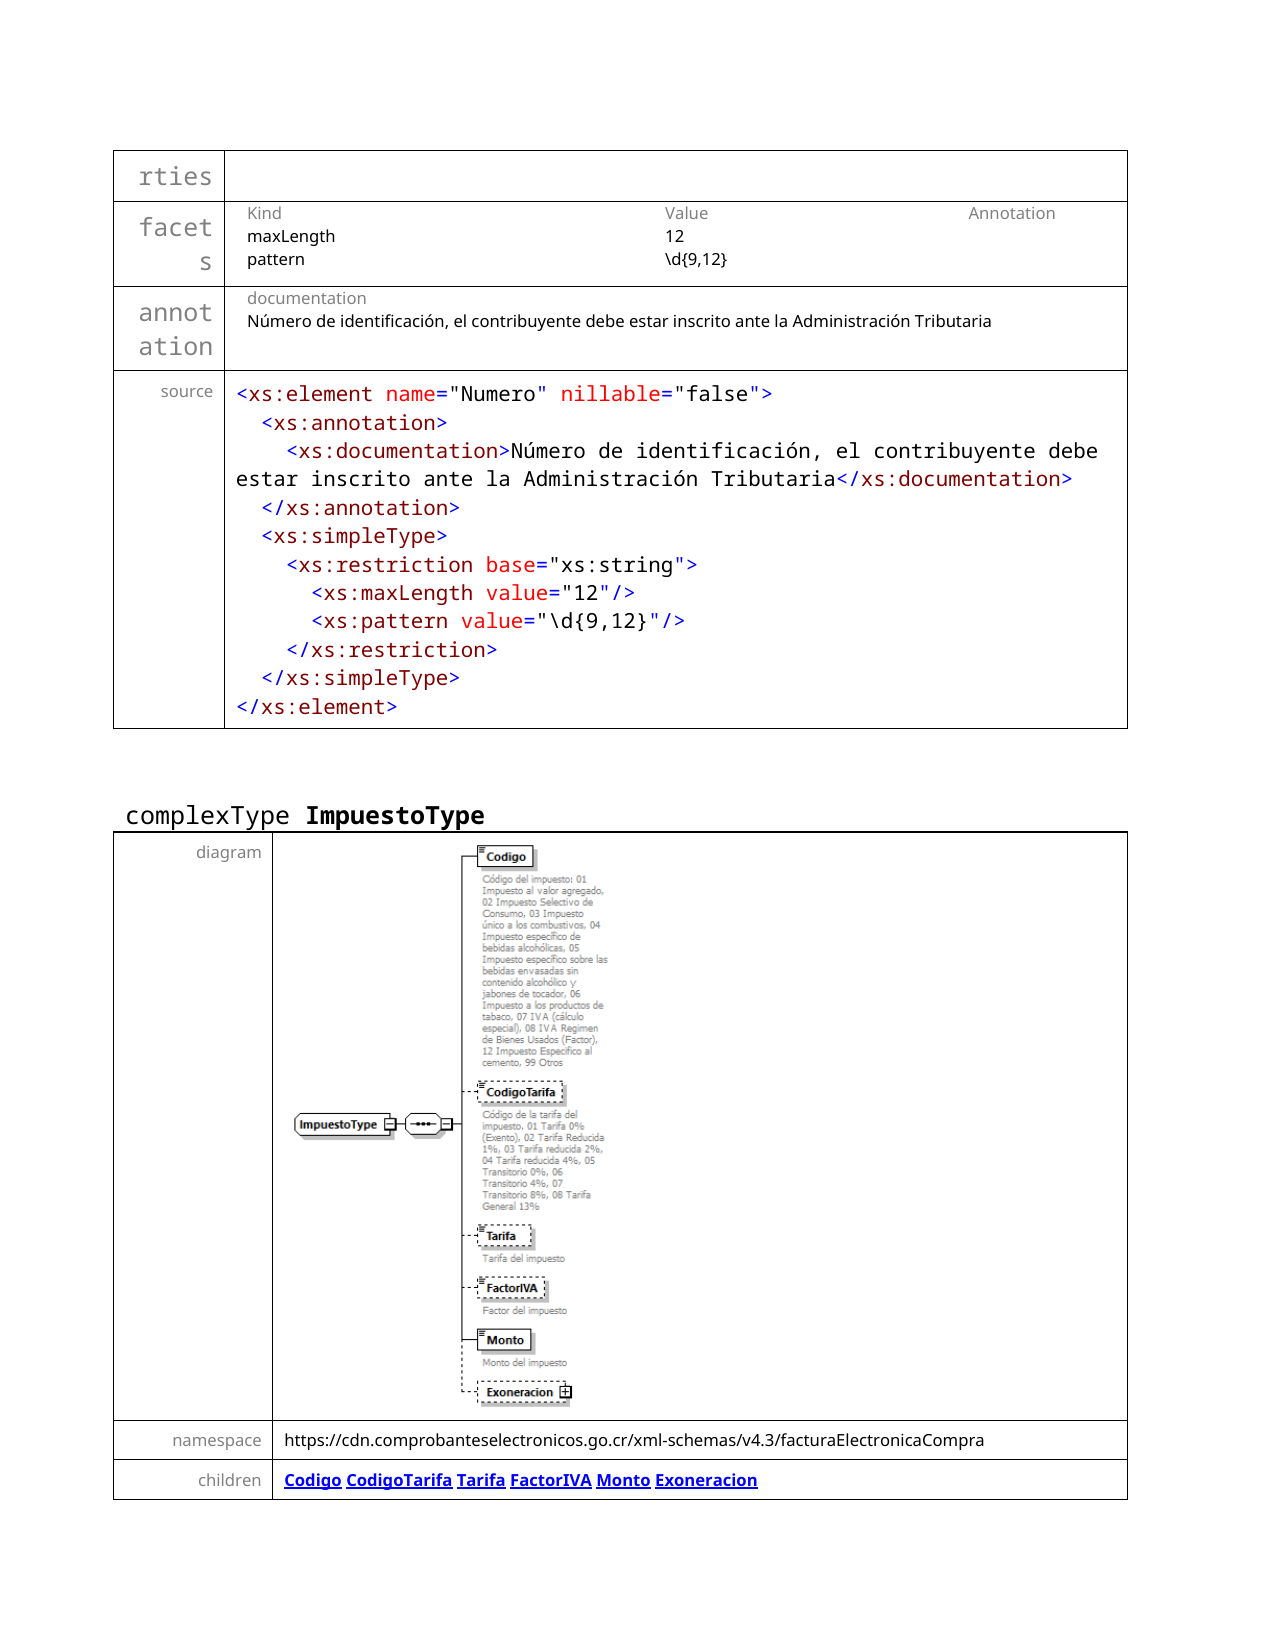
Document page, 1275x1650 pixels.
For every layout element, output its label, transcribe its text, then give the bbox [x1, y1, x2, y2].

table_cell https://cdn.comprobanteselectronicos.go.cr/xml-schemas/v4.3/facturaElectronicaCompra [273, 1421, 1127, 1459]
table_cell [225, 151, 1127, 201]
table_cell namespace [114, 1421, 272, 1459]
picture [284, 840, 618, 1412]
table_cell Codigo CodigoTarifa Tarifa FactorIVA Monto Exoneracion [273, 1460, 1127, 1499]
table_cell Número de identificación, el contribuyente debe estar inscrito ante la Administración Tributaria [236, 309, 1127, 332]
table_cell pattern [236, 247, 654, 270]
table_header [273, 833, 1127, 1420]
table_cell facets [114, 202, 224, 286]
table_header Value [654, 202, 957, 224]
table_cell source [114, 371, 224, 728]
table_header Annotation [957, 202, 1127, 224]
table_header documentation [236, 287, 1127, 309]
table_cell 12 [654, 225, 957, 247]
table_cell maxLength [236, 225, 654, 247]
table_cell [957, 225, 1127, 247]
table_cell <xs:element name="Numero" nillable="false"> <xs:annotation> <xs:documentation>Número de identificación, el contribuyente debe estar inscrito ante la Administración Tributaria</xs:documentation> </xs:annotation> <xs:simpleType> <xs:restriction base="xs:string"> <xs:maxLength value="12"/> <xs:pattern value="\d{9,12}"/> </xs:restriction> </xs:simpleType> </xs:element> [225, 371, 1127, 728]
table_cell children [114, 1460, 272, 1499]
table_header diagram [114, 833, 272, 1420]
table_header Kind [236, 202, 654, 224]
table_cell annotation [114, 287, 224, 370]
table_cell [225, 202, 1127, 286]
table_cell [957, 247, 1127, 270]
table_cell rties [114, 151, 224, 201]
text complexType ImpuestoType [125, 797, 1150, 831]
table_cell [225, 287, 1127, 370]
table_cell \d{9,12} [654, 247, 957, 270]
